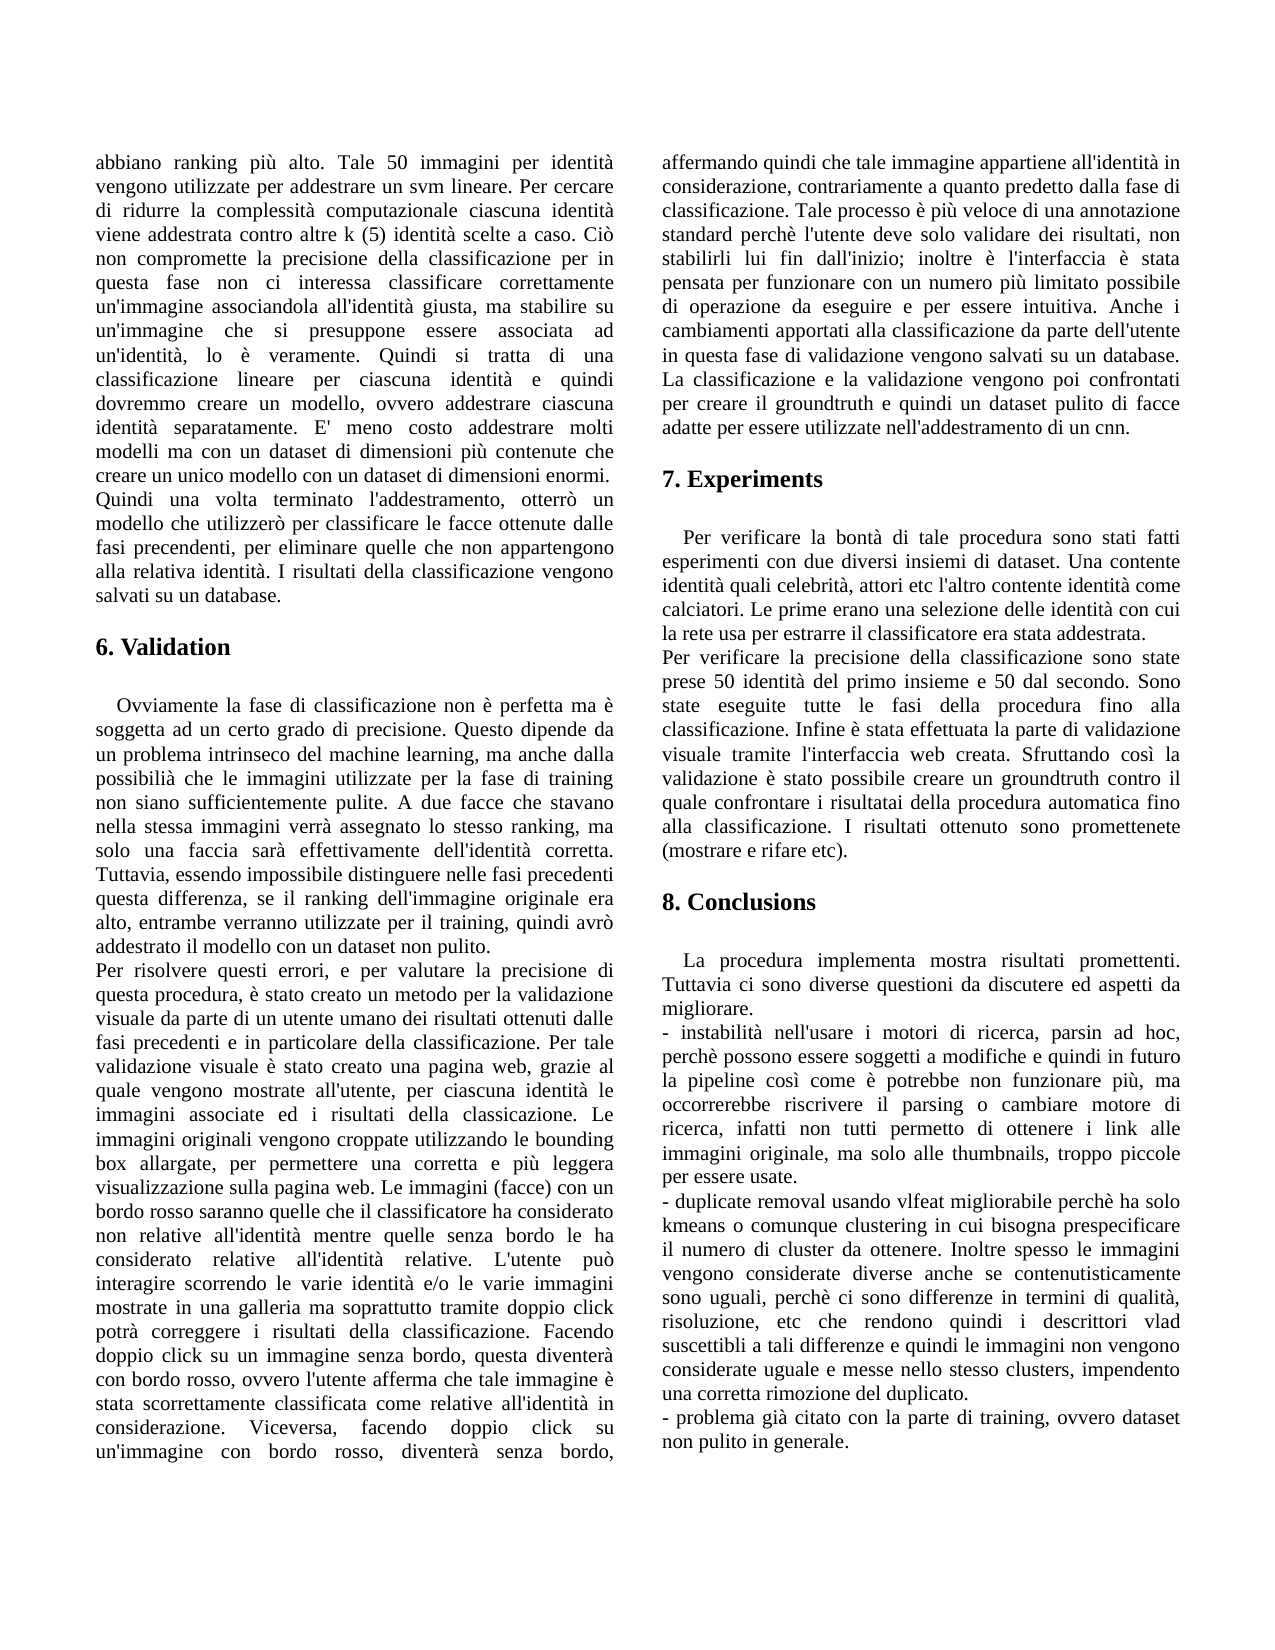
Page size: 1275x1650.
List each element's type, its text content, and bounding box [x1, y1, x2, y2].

text Per verificare la bontà di tale procedura sono stati fatti esperimenti con due diversi insiemi di dataset. Una contente identità quali celebrità, attori etc l'altro contente identità come calciatori. Le prime erano una selezione delle identità con cui la rete usa per estrarre il classificatore era stata addestrata. [662, 525, 1181, 645]
text Quindi una volta terminato l'addestramento, otterrò un modello che utilizzerò per classificare le facce ottenute dalle fasi precendenti, per eliminare quelle che non appartengono alla relativa identità. I risultati della classificazione vengono salvati su un database. [95, 487, 614, 607]
subtitle Conclusions [662, 887, 1181, 916]
text affermando quindi che tale immagine appartiene all'identità in considerazione, contrariamente a quanto predetto dalla fase di classificazione. Tale processo è più veloce di una annotazione standard perchè l'utente deve solo validare dei risultati, non stabilirli lui fin dall'inizio; inoltre è l'interfaccia è stata pensata per funzionare con un numero più limitato possibile di operazione da eseguire e per essere intuitiva. Anche i cambiamenti apportati alla classificazione da parte dell'utente in questa fase di validazione vengono salvati su un database. La classificazione e la validazione vengono poi confrontati per creare il groundtruth e quindi un dataset pulito di facce adatte per essere utilizzate nell'addestramento di un cnn. [662, 150, 1181, 439]
text - duplicate removal usando vlfeat migliorabile perchè ha solo kmeans o comunque clustering in cui bisogna prespecificare il numero di cluster da ottenere. Inoltre spesso le immagini vengono considerate diverse anche se contenutisticamente sono uguali, perchè ci sono differenze in termini di qualità, risoluzione, etc che rendono quindi i descrittori vlad suscettibli a tali differenze e quindi le immagini non vengono considerate uguale e messe nello stesso clusters, impendento una corretta rimozione del duplicato. [662, 1188, 1181, 1405]
text - instabilità nell'usare i motori di ricerca, parsin ad hoc, perchè possono essere soggetti a modifiche e quindi in futuro la pipeline così come è potrebbe non funzionare più, ma occorrerebbe riscrivere il parsing o cambiare motore di ricerca, infatti non tutti permetto di ottenere i link alle immagini originale, ma solo alle thumbnails, troppo piccole per essere usate. [662, 1020, 1181, 1188]
text Ovviamente la fase di classificazione non è perfetta ma è soggetta ad un certo grado di precisione. Questo dipende da un problema intrinseco del machine learning, ma anche dalla possibilià che le immagini utilizzate per la fase di training non siano sufficientemente pulite. A due facce che stavano nella stessa immagini verrà assegnato lo stesso ranking, ma solo una faccia sarà effettivamente dell'identità corretta. Tuttavia, essendo impossibile distinguere nelle fasi precedenti questa differenza, se il ranking dell'immagine originale era alto, entrambe verranno utilizzate per il training, quindi avrò addestrato il modello con un dataset non pulito. [95, 693, 614, 958]
subtitle Experiments [662, 464, 1181, 492]
text Per verificare la precisione della classificazione sono state prese 50 identità del primo insieme e 50 dal secondo. Sono state eseguite tutte le fasi della procedura fino alla classificazione. Infine è stata effettuata la parte di validazione visuale tramite l'interfaccia web creata. Sfruttando così la validazione è stato possibile creare un groundtruth contro il quale confrontare i risultatai della procedura automatica fino alla classificazione. I risultati ottenuto sono promettenete (mostrare e rifare etc). [662, 645, 1181, 862]
subtitle Validation [95, 632, 614, 661]
text abbiano ranking più alto. Tale 50 immagini per identità vengono utilizzate per addestrare un svm lineare. Per cercare di ridurre la complessità computazionale ciascuna identità viene addestrata contro altre k (5) identità scelte a caso. Ciò non compromette la precisione della classificazione per in questa fase non ci interessa classificare correttamente un'immagine associandola all'identità giusta, ma stabilire su un'immagine che si presuppone essere associata ad un'identità, lo è veramente. Quindi si tratta di una classificazione lineare per ciascuna identità e quindi dovremmo creare un modello, ovvero addestrare ciascuna identità separatamente. E' meno costo addestrare molti modelli ma con un dataset di dimensioni più contenute che creare un unico modello con un dataset di dimensioni enormi. [95, 150, 614, 487]
text - problema già citato con la parte di training, ovvero dataset non pulito in generale. [662, 1405, 1181, 1453]
text La procedura implementa mostra risultati promettenti. Tuttavia ci sono diverse questioni da discutere ed aspetti da migliorare. [662, 948, 1181, 1020]
text Per risolvere questi errori, e per valutare la precisione di questa procedura, è stato creato un metodo per la validazione visuale da parte di un utente umano dei risultati ottenuti dalle fasi precedenti e in particolare della classificazione. Per tale validazione visuale è stato creato una pagina web, grazie al quale vengono mostrate all'utente, per ciascuna identità le immagini associate ed i risultati della classicazione. Le immagini originali vengono croppate utilizzando le bounding box allargate, per permettere una corretta e più leggera visualizzazione sulla pagina web. Le immagini (facce) con un bordo rosso saranno quelle che il classificatore ha considerato non relative all'identità mentre quelle senza bordo le ha considerato relative all'identità relative. L'utente può interagire scorrendo le varie identità e/o le varie immagini mostrate in una galleria ma soprattutto tramite doppio click potrà correggere i risultati della classificazione. Facendo doppio click su un immagine senza bordo, questa diventerà con bordo rosso, ovvero l'utente afferma che tale immagine è stata scorrettamente classificata come relative all'identità in considerazione. Viceversa, facendo doppio click su un'immagine con bordo rosso, diventerà senza bordo, [95, 958, 614, 1463]
